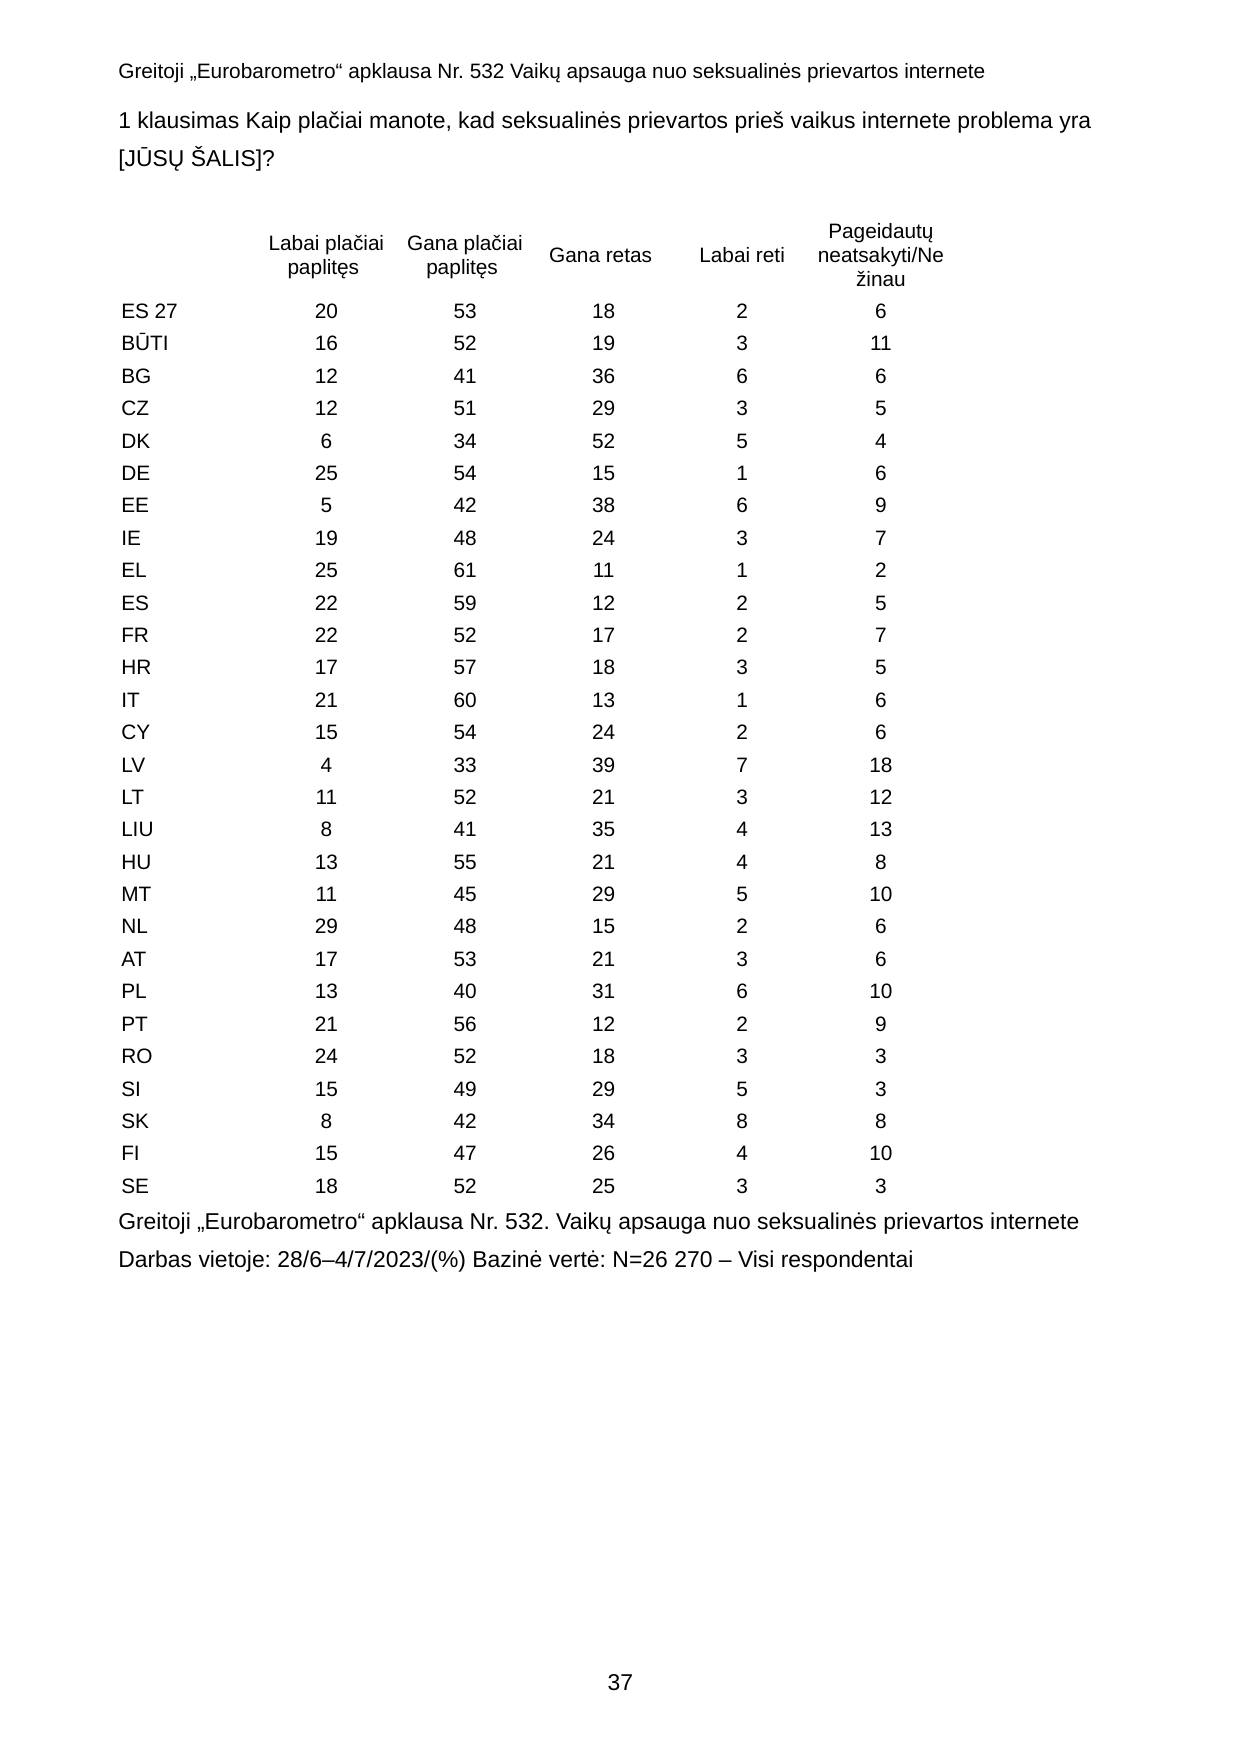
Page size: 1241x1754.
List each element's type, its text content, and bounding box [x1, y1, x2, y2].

table_cell 12 [534, 586, 673, 619]
table_cell 29 [534, 1072, 673, 1104]
table_cell 13 [257, 975, 395, 1007]
table_cell BŪTI [118, 327, 257, 359]
table_cell 22 [257, 586, 395, 619]
table_cell 52 [395, 619, 534, 651]
table_cell 4 [257, 748, 395, 781]
table_cell 47 [395, 1137, 534, 1169]
table_cell EL [118, 554, 257, 586]
table_cell 3 [673, 1040, 811, 1072]
table_cell 18 [534, 651, 673, 683]
table_cell CZ [118, 392, 257, 424]
table_header Gana retas [534, 215, 673, 295]
table_cell 61 [395, 554, 534, 586]
table_cell 6 [673, 360, 811, 392]
table_cell 21 [534, 943, 673, 975]
table_header Labai plačiai paplitęs [257, 215, 395, 295]
table_cell 3 [673, 327, 811, 359]
table_cell FI [118, 1137, 257, 1169]
table_cell 6 [673, 975, 811, 1007]
table_cell 13 [534, 684, 673, 716]
table_cell NL [118, 910, 257, 943]
table_cell 53 [395, 295, 534, 327]
table_cell 4 [673, 813, 811, 845]
table_cell SI [118, 1072, 257, 1104]
table_cell 36 [534, 360, 673, 392]
table_cell 18 [534, 295, 673, 327]
table_cell ES [118, 586, 257, 619]
table_cell 3 [673, 1169, 811, 1202]
table_cell 31 [534, 975, 673, 1007]
table_cell 11 [257, 878, 395, 910]
table_cell 18 [534, 1040, 673, 1072]
table_cell ES 27 [118, 295, 257, 327]
table_cell 11 [811, 327, 950, 359]
table_cell 7 [811, 619, 950, 651]
table_cell 15 [257, 1072, 395, 1104]
table_cell 52 [395, 1040, 534, 1072]
table_cell 10 [811, 878, 950, 910]
table_cell 13 [811, 813, 950, 845]
table_cell 1 [673, 554, 811, 586]
table_cell 17 [257, 651, 395, 683]
table_cell 40 [395, 975, 534, 1007]
table_cell 56 [395, 1008, 534, 1040]
table_cell 57 [395, 651, 534, 683]
table_cell 9 [811, 489, 950, 521]
table_cell SE [118, 1169, 257, 1202]
table_cell 29 [534, 878, 673, 910]
table_cell 33 [395, 748, 534, 781]
table_cell 12 [257, 392, 395, 424]
table_cell 54 [395, 457, 534, 489]
table_cell 11 [257, 781, 395, 813]
table_cell 17 [257, 943, 395, 975]
table_cell 11 [534, 554, 673, 586]
table_cell 6 [673, 489, 811, 521]
table_cell 41 [395, 360, 534, 392]
table_cell 4 [673, 845, 811, 878]
table_cell 10 [811, 1137, 950, 1169]
table_cell 12 [534, 1008, 673, 1040]
table_cell 6 [811, 457, 950, 489]
table_cell AT [118, 943, 257, 975]
table_cell BG [118, 360, 257, 392]
table_cell 20 [257, 295, 395, 327]
table_cell 17 [534, 619, 673, 651]
table_cell 21 [534, 845, 673, 878]
table_cell 21 [257, 1008, 395, 1040]
table_cell 3 [673, 392, 811, 424]
table_cell 6 [811, 910, 950, 943]
table_cell 2 [673, 586, 811, 619]
table_cell 2 [673, 1008, 811, 1040]
table_cell 26 [534, 1137, 673, 1169]
table_cell 2 [811, 554, 950, 586]
table_cell 12 [257, 360, 395, 392]
table_cell LT [118, 781, 257, 813]
table_cell 29 [257, 910, 395, 943]
table_cell 15 [257, 1137, 395, 1169]
table_cell 3 [811, 1040, 950, 1072]
table_cell DE [118, 457, 257, 489]
table_cell HU [118, 845, 257, 878]
table_cell 2 [673, 716, 811, 748]
table_cell 5 [811, 651, 950, 683]
table_cell 5 [673, 878, 811, 910]
table_cell MT [118, 878, 257, 910]
table_cell 6 [811, 295, 950, 327]
table_cell 8 [811, 1105, 950, 1137]
table_cell 6 [811, 684, 950, 716]
table_cell 18 [811, 748, 950, 781]
table_cell 6 [811, 716, 950, 748]
table_cell 25 [534, 1169, 673, 1202]
table_cell 3 [673, 943, 811, 975]
table_cell 54 [395, 716, 534, 748]
table_cell 1 [673, 457, 811, 489]
table_cell 7 [673, 748, 811, 781]
table_cell 4 [811, 424, 950, 457]
table_cell 41 [395, 813, 534, 845]
table_header Labai reti [673, 215, 811, 295]
table_cell 19 [534, 327, 673, 359]
table_cell 25 [257, 457, 395, 489]
table_cell 59 [395, 586, 534, 619]
table_cell 5 [811, 586, 950, 619]
table_cell 35 [534, 813, 673, 845]
table_cell CY [118, 716, 257, 748]
table_cell 22 [257, 619, 395, 651]
table_cell 55 [395, 845, 534, 878]
table_cell 8 [257, 813, 395, 845]
table_cell 34 [534, 1105, 673, 1137]
table_cell 6 [811, 360, 950, 392]
table_cell 16 [257, 327, 395, 359]
text Darbas vietoje: 28/6–4/7/2023/(%) Bazinė vertė: N=26 270 – Visi respondentai [118, 1246, 1122, 1272]
table_cell EE [118, 489, 257, 521]
table_cell 39 [534, 748, 673, 781]
table_cell 4 [673, 1137, 811, 1169]
table_cell 45 [395, 878, 534, 910]
table_cell 19 [257, 521, 395, 554]
table_cell 2 [673, 910, 811, 943]
table_cell 34 [395, 424, 534, 457]
table_header Gana plačiai paplitęs [395, 215, 534, 295]
table_cell 8 [257, 1105, 395, 1137]
table_cell 3 [811, 1072, 950, 1104]
table_cell 5 [673, 424, 811, 457]
table_cell 12 [811, 781, 950, 813]
table_cell IE [118, 521, 257, 554]
table_cell 15 [257, 716, 395, 748]
table_cell 52 [395, 781, 534, 813]
table_cell 52 [395, 327, 534, 359]
table_cell 21 [534, 781, 673, 813]
table_cell LIU [118, 813, 257, 845]
table_cell 1 [673, 684, 811, 716]
table_cell 10 [811, 975, 950, 1007]
table_cell 53 [395, 943, 534, 975]
table_header [118, 215, 257, 295]
table_cell 24 [534, 521, 673, 554]
table_cell PT [118, 1008, 257, 1040]
table_cell 5 [673, 1072, 811, 1104]
table_cell 2 [673, 619, 811, 651]
table_cell 3 [673, 781, 811, 813]
table_cell 21 [257, 684, 395, 716]
table_cell 15 [534, 910, 673, 943]
table_cell 8 [811, 845, 950, 878]
text Greitoji „Eurobarometro“ apklausa Nr. 532. Vaikų apsauga nuo seksualinės prievartos internete [118, 1208, 1122, 1234]
table_cell 42 [395, 489, 534, 521]
table_cell 9 [811, 1008, 950, 1040]
table_cell 52 [534, 424, 673, 457]
table_cell 3 [811, 1169, 950, 1202]
table_cell 2 [673, 295, 811, 327]
table_cell LV [118, 748, 257, 781]
table_cell 29 [534, 392, 673, 424]
table_cell 38 [534, 489, 673, 521]
table_cell 3 [673, 521, 811, 554]
table_cell 5 [257, 489, 395, 521]
table_cell 6 [811, 943, 950, 975]
table_cell 42 [395, 1105, 534, 1137]
table_cell 24 [534, 716, 673, 748]
table_cell DK [118, 424, 257, 457]
table_cell 6 [257, 424, 395, 457]
table_cell 48 [395, 910, 534, 943]
table_cell IT [118, 684, 257, 716]
table_cell 18 [257, 1169, 395, 1202]
text [JŪSŲ ŠALIS]? [118, 145, 1122, 171]
table_cell RO [118, 1040, 257, 1072]
table_cell 3 [673, 651, 811, 683]
table_cell 51 [395, 392, 534, 424]
table_cell 7 [811, 521, 950, 554]
table_cell 24 [257, 1040, 395, 1072]
table_header Pageidautų neatsakyti/Nežinau [811, 215, 950, 295]
table_cell 13 [257, 845, 395, 878]
table_cell 48 [395, 521, 534, 554]
table_cell 8 [673, 1105, 811, 1137]
table_cell HR [118, 651, 257, 683]
table_cell SK [118, 1105, 257, 1137]
table_cell FR [118, 619, 257, 651]
table_cell 52 [395, 1169, 534, 1202]
table_cell 15 [534, 457, 673, 489]
table_cell 5 [811, 392, 950, 424]
table_cell 60 [395, 684, 534, 716]
table_cell 49 [395, 1072, 534, 1104]
table_cell 25 [257, 554, 395, 586]
table_cell PL [118, 975, 257, 1007]
text 1 klausimas Kaip plačiai manote, kad seksualinės prievartos prieš vaikus internete problema yra [118, 107, 1122, 133]
